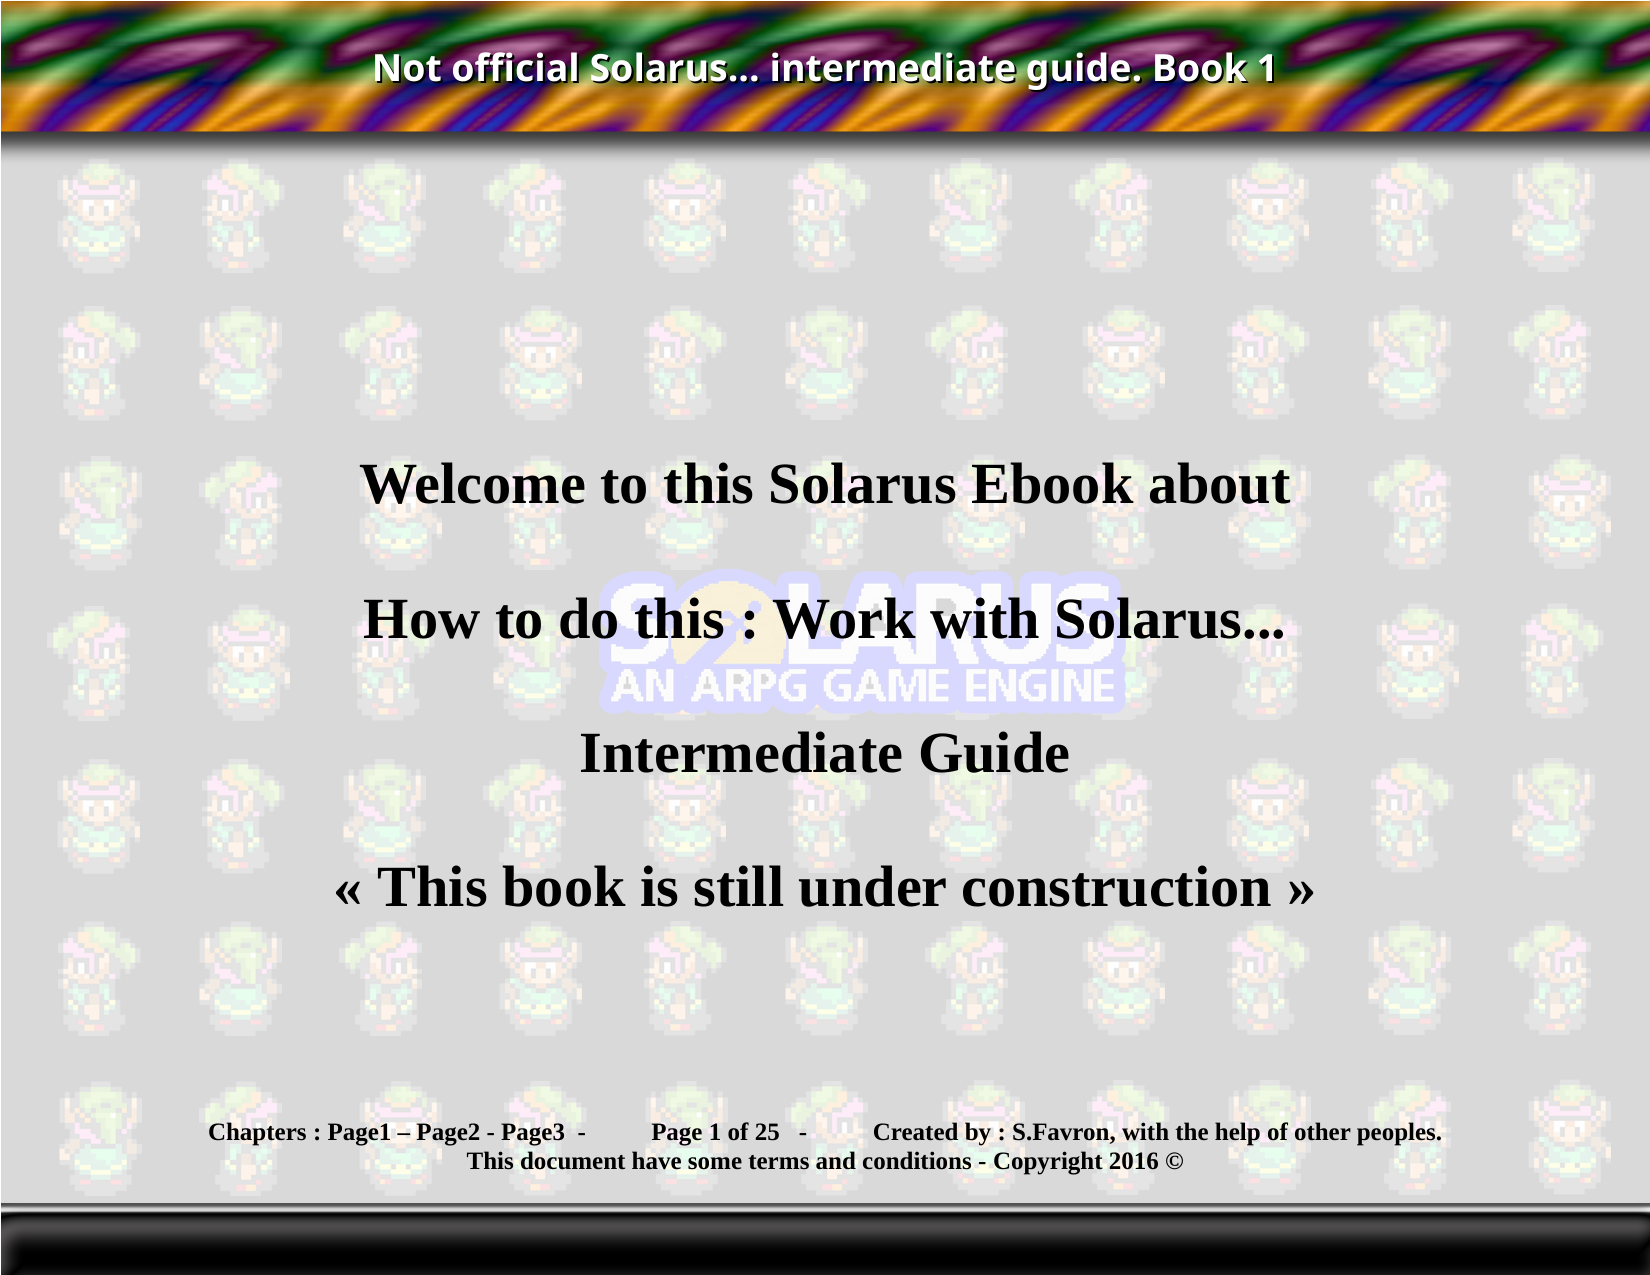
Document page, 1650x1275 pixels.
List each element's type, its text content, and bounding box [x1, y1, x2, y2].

picture [1, 1, 1650, 1275]
text How to do this : Work with Solarus... [89, 583, 1561, 651]
text « This book is still under construction » [89, 852, 1561, 919]
text Intermediate Guide [89, 718, 1561, 785]
text Welcome to this Solarus Ebook about [89, 449, 1561, 516]
